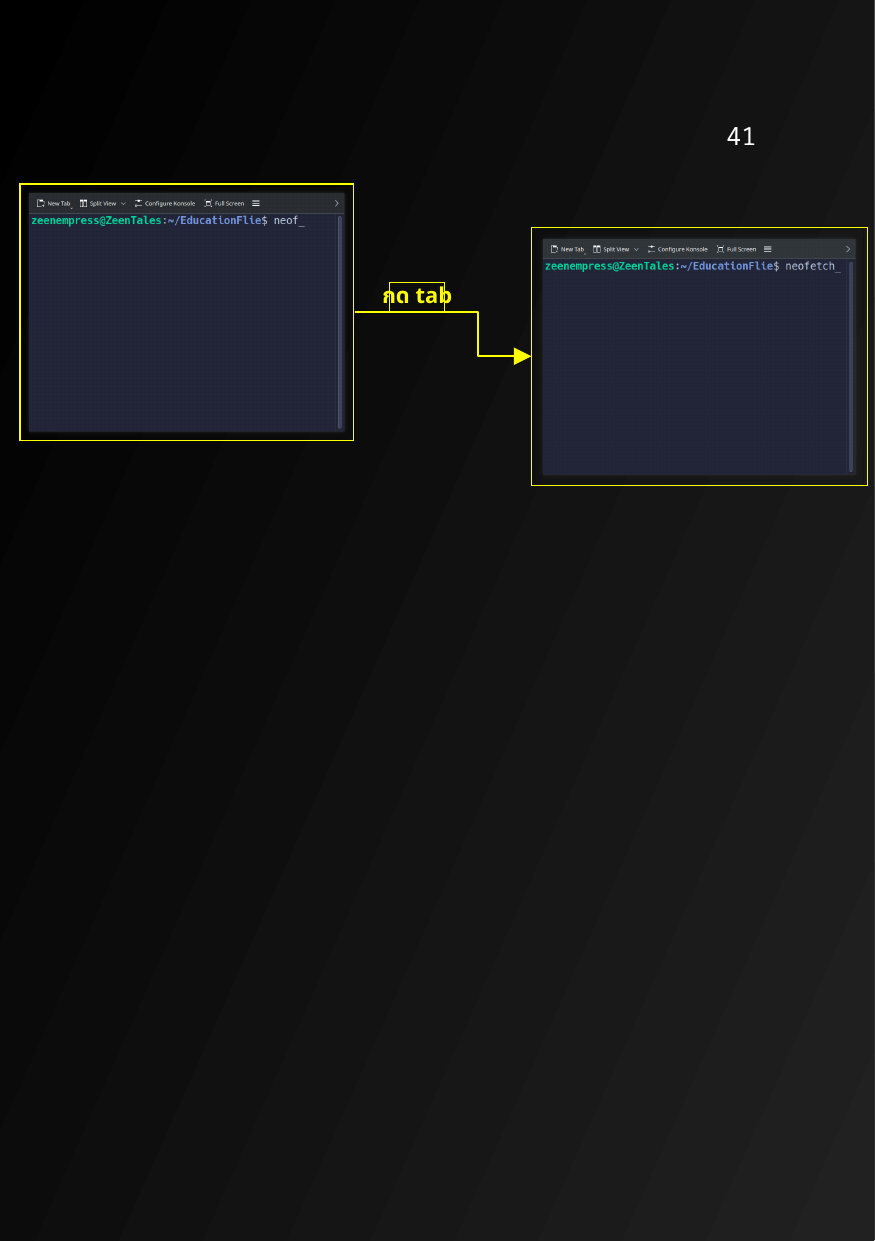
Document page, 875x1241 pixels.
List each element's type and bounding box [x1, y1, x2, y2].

picture [21, 185, 353, 440]
picture [534, 230, 864, 483]
